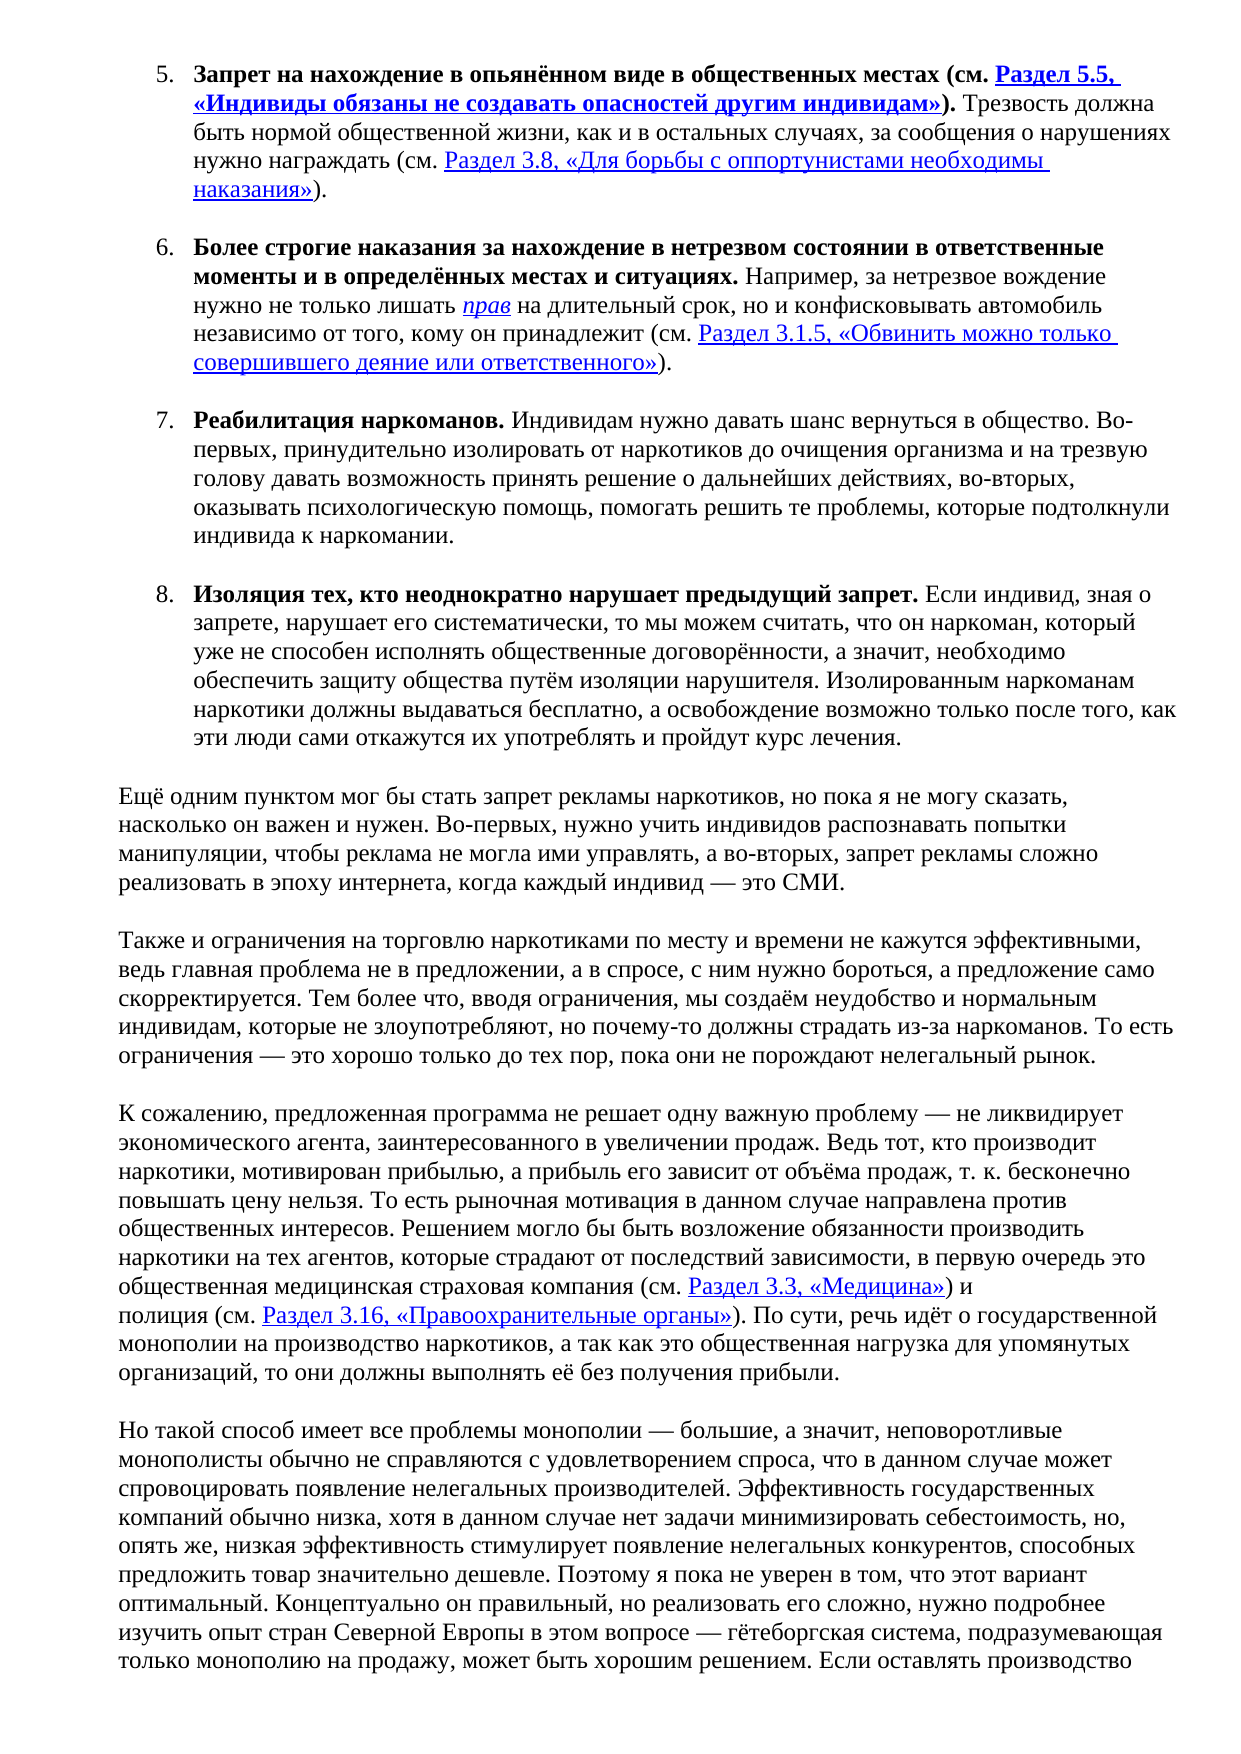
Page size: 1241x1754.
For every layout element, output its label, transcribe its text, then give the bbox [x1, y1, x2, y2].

text Также и ограничения на торговлю наркотиками по месту и времени не кажутся эффективными, ведь главная проблема не в предложении, а в спросе, с ним нужно бороться, а предложение само скорректируется. Тем более что, вводя ограничения, мы создаём неудобство и нормальным индивидам, которые не злоупотребляют, но почему-то должны страдать из-за наркоманов. То есть ограничения — это хорошо только до тех пор, пока они не порождают нелегальный рынок. [118, 925, 1181, 1069]
list Запрет на нахождение в опьянённом виде в общественных местах (см. Раздел 5.5, «Индивиды обязаны не создавать опасностей другим индивидам»). Трезвость должна быть нормой общественной жизни, как и в остальных случаях, за сообщения о нарушениях нужно награждать (см. Раздел 3.8, «Для борьбы с оппортунистами необходимы наказания»). [156, 59, 1181, 203]
list Реабилитация наркоманов. Индивидам нужно давать шанс вернуться в общество. Во-первых, принудительно изолировать от наркотиков до очищения организма и на трезвую голову давать возможность принять решение о дальнейших действиях, во-вторых, оказывать психологическую помощь, помогать решить те проблемы, которые подтолкнули индивида к наркомании. [156, 406, 1181, 549]
list Более строгие наказания за нахождение в нетрезвом состоянии в ответственные моменты и в определённых местах и ситуациях. Например, за нетрезвое вождение нужно не только лишать прав на длительный срок, но и конфисковывать автомобиль независимо от того, кому он принадлежит (см. Раздел 3.1.5, «Обвинить можно только совершившего деяние или ответственного»). [156, 232, 1181, 376]
text Но такой способ имеет все проблемы монополии — большие, а значит, неповоротливые монополисты обычно не справляются с удовлетворением спроса, что в данном случае может спровоцировать появление нелегальных производителей. Эффективность государственных компаний обычно низка, хотя в данном случае нет задачи минимизировать себестоимость, но, опять же, низкая эффективность стимулирует появление нелегальных конкурентов, способных предложить товар значительно дешевле. Поэтому я пока не уверен в том, что этот вариант оптимальный. Концептуально он правильный, но реализовать его сложно, нужно подробнее изучить опыт стран Северной Европы в этом вопросе — гётеборгская система, подразумевающая только монополию на продажу, может быть хорошим решением. Если оставлять производство [118, 1415, 1181, 1674]
text К сожалению, предложенная программа не решает одну важную проблему — не ликвидирует экономического агента, заинтересованного в увеличении продаж. Ведь тот, кто производит наркотики, мотивирован прибылью, а прибыль его зависит от объёма продаж, т. к. бесконечно повышать цену нельзя. То есть рыночная мотивация в данном случае направлена против общественных интересов. Решением могло бы быть возложение обязанности производить наркотики на тех агентов, которые страдают от последствий зависимости, в первую очередь это общественная медицинская страховая компания (см. Раздел 3.3, «Медицина») и полиция (см. Раздел 3.16, «Правоохранительные органы»). По сути, речь идёт о государственной монополии на производство наркотиков, а так как это общественная нагрузка для упомянутых организаций, то они должны выполнять её без получения прибыли. [118, 1098, 1181, 1386]
list Изоляция тех, кто неоднократно нарушает предыдущий запрет. Если индивид, зная о запрете, нарушает его систематически, то мы можем считать, что он наркоман, который уже не способен исполнять общественные договорённости, а значит, необходимо обеспечить защиту общества путём изоляции нарушителя. Изолированным наркоманам наркотики должны выдаваться бесплатно, а освобождение возможно только после того, как эти люди сами откажутся их употреблять и пройдут курс лечения. [156, 579, 1181, 751]
text Ещё одним пунктом мог бы стать запрет рекламы наркотиков, но пока я не могу сказать, насколько он важен и нужен. Во-первых, нужно учить индивидов распознавать попытки манипуляции, чтобы реклама не могла ими управлять, а во-вторых, запрет рекламы сложно реализовать в эпоху интернета, когда каждый индивид — это СМИ. [118, 781, 1181, 896]
